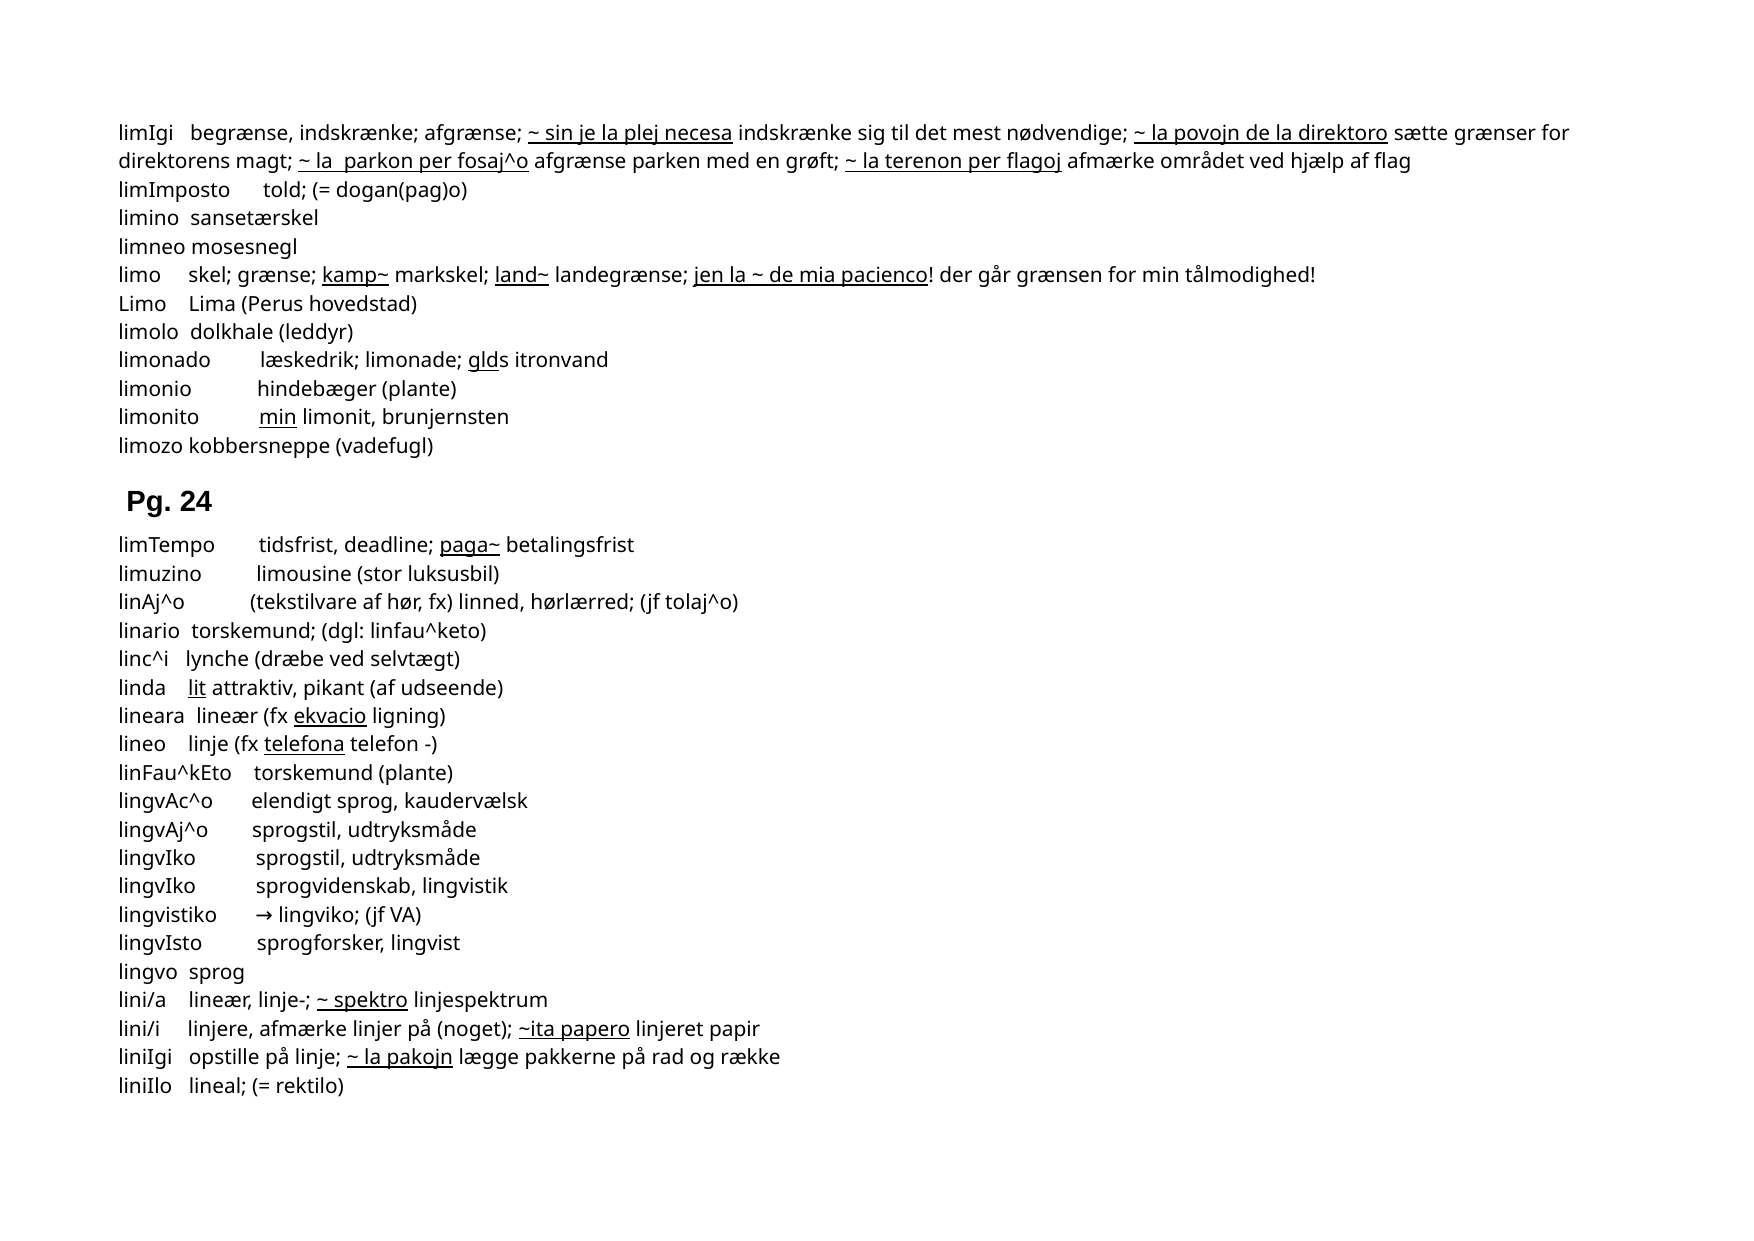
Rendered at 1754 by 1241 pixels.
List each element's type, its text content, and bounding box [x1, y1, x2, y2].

text lingvIsto sprogforsker, lingvist [118, 928, 1636, 957]
text limIgi begrænse, indskrænke; afgrænse; ~ sin je la plej necesa indskrænke sig til det mest nødvendige; ~ la povojn de la direktoro sætte grænser for direktorens magt; ~ la parkon per fosaj^o afgrænse parken med en grøft; ~ la terenon per flagoj afmærke området ved hjælp af flag [118, 118, 1636, 175]
text limImposto told; (= dogan(pag)o) [118, 175, 1636, 203]
text linda lit attraktiv, pikant (af udseende) [118, 673, 1636, 701]
text limonio hindebæger (plante) [118, 374, 1636, 402]
text liniIlo lineal; (= rektilo) [118, 1071, 1636, 1099]
text lini/i linjere, afmærke linjer på (noget); ~ita papero linjeret papir [118, 1014, 1636, 1042]
text limozo kobbersneppe (vadefugl) [118, 431, 1636, 459]
text limneo mosesnegl [118, 232, 1636, 260]
text limonito min limonit, brunjernsten [118, 402, 1636, 431]
text linario torskemund; (dgl: linfau^keto) [118, 616, 1636, 644]
text lini/a lineær, linje-; ~ spektro linjespektrum [118, 985, 1636, 1014]
text lingvAj^o sprogstil, udtryksmåde [118, 815, 1636, 843]
text lingvo sprog [118, 957, 1636, 985]
text lingvIko sprogstil, udtryksmåde [118, 843, 1636, 872]
text limino sansetærskel [118, 203, 1636, 232]
text limolo dolkhale (leddyr) [118, 317, 1636, 346]
text lineo linje (fx telefona telefon -) [118, 729, 1636, 758]
text limuzino limousine (stor luksusbil) [118, 559, 1636, 587]
text lineara lineær (fx ekvacio ligning) [118, 701, 1636, 729]
subtitle Pg. 24 [118, 484, 1636, 518]
text Limo Lima (Perus hovedstad) [118, 289, 1636, 317]
text lingvAc^o elendigt sprog, kaudervælsk [118, 786, 1636, 815]
text linAj^o (tekstilvare af hør, fx) linned, hørlærred; (jf tolaj^o) [118, 587, 1636, 616]
text linc^i lynche (dræbe ved selvtægt) [118, 644, 1636, 673]
text limo skel; grænse; kamp~ markskel; land~ landegrænse; jen la ~ de mia pacienco! der går grænsen for min tålmodighed! [118, 260, 1636, 289]
text limTempo tidsfrist, deadline; paga~ betalingsfrist [118, 530, 1636, 559]
text limonado læskedrik; limonade; glds itronvand [118, 346, 1636, 374]
text lingvIko sprogvidenskab, lingvistik [118, 872, 1636, 900]
text linFau^kEto torskemund (plante) [118, 758, 1636, 786]
text liniIgi opstille på linje; ~ la pakojn lægge pakkerne på rad og række [118, 1042, 1636, 1071]
text lingvistiko → lingviko; (jf VA) [118, 900, 1636, 928]
